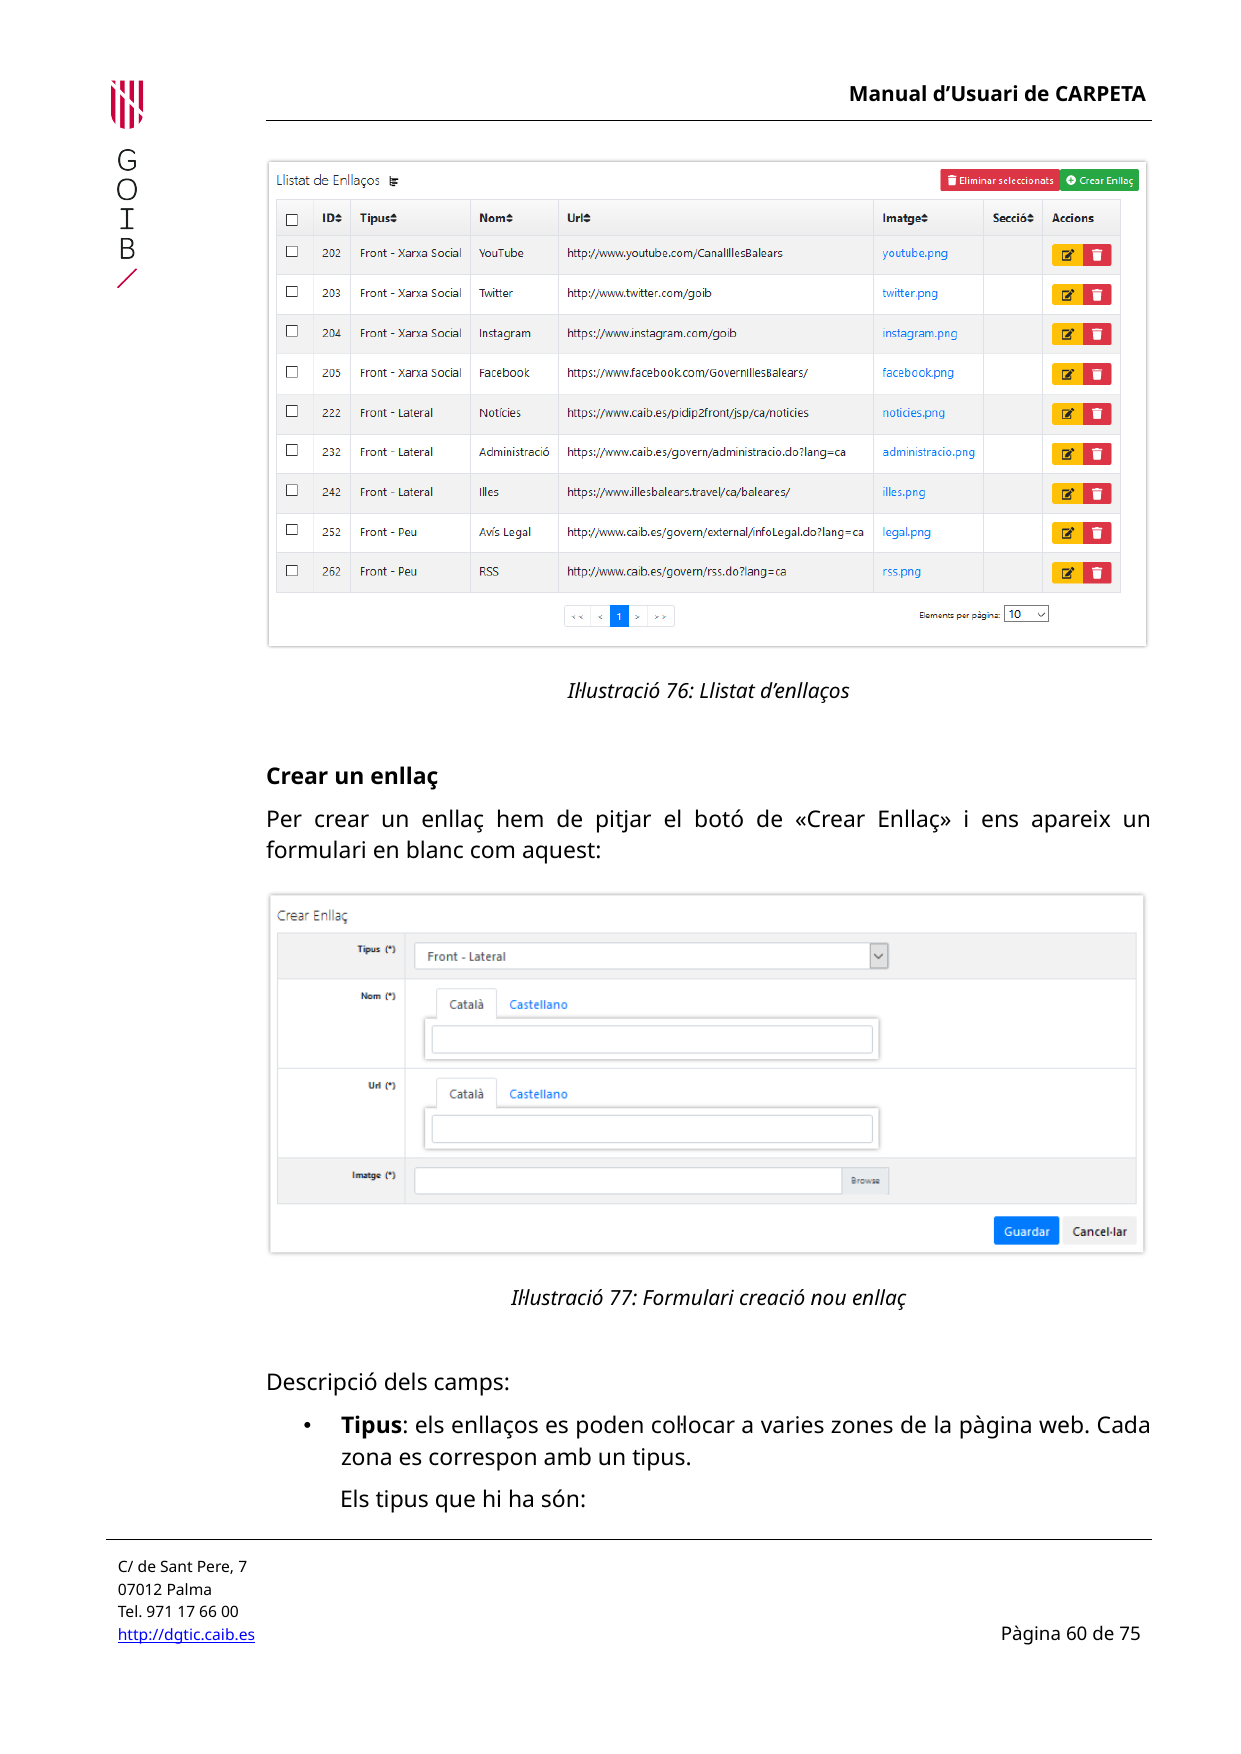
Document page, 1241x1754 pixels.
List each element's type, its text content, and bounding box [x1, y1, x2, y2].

text Els tipus que hi ha són: [266, 1483, 1152, 1515]
text Crear un enllaç [266, 760, 1152, 791]
picture [265, 891, 1152, 1260]
text Il·lustració 76: Llistat d’enllaços [266, 649, 1152, 705]
picture [265, 156, 1152, 649]
picture [82, 57, 172, 319]
text Descripció dels camps: [266, 1366, 1152, 1397]
text Per crear un enllaç hem de pitjar el botó de «Crear Enllaç» i ens apareix un formulari en blanc com aquest: [266, 803, 1152, 865]
list Tipus: els enllaços es poden col·locar a varies zones de la pàgina web. Cada zona es correspon amb un tipus. [303, 1409, 1152, 1472]
text Il·lustració 77: Formulari creació nou enllaç [266, 1260, 1152, 1311]
